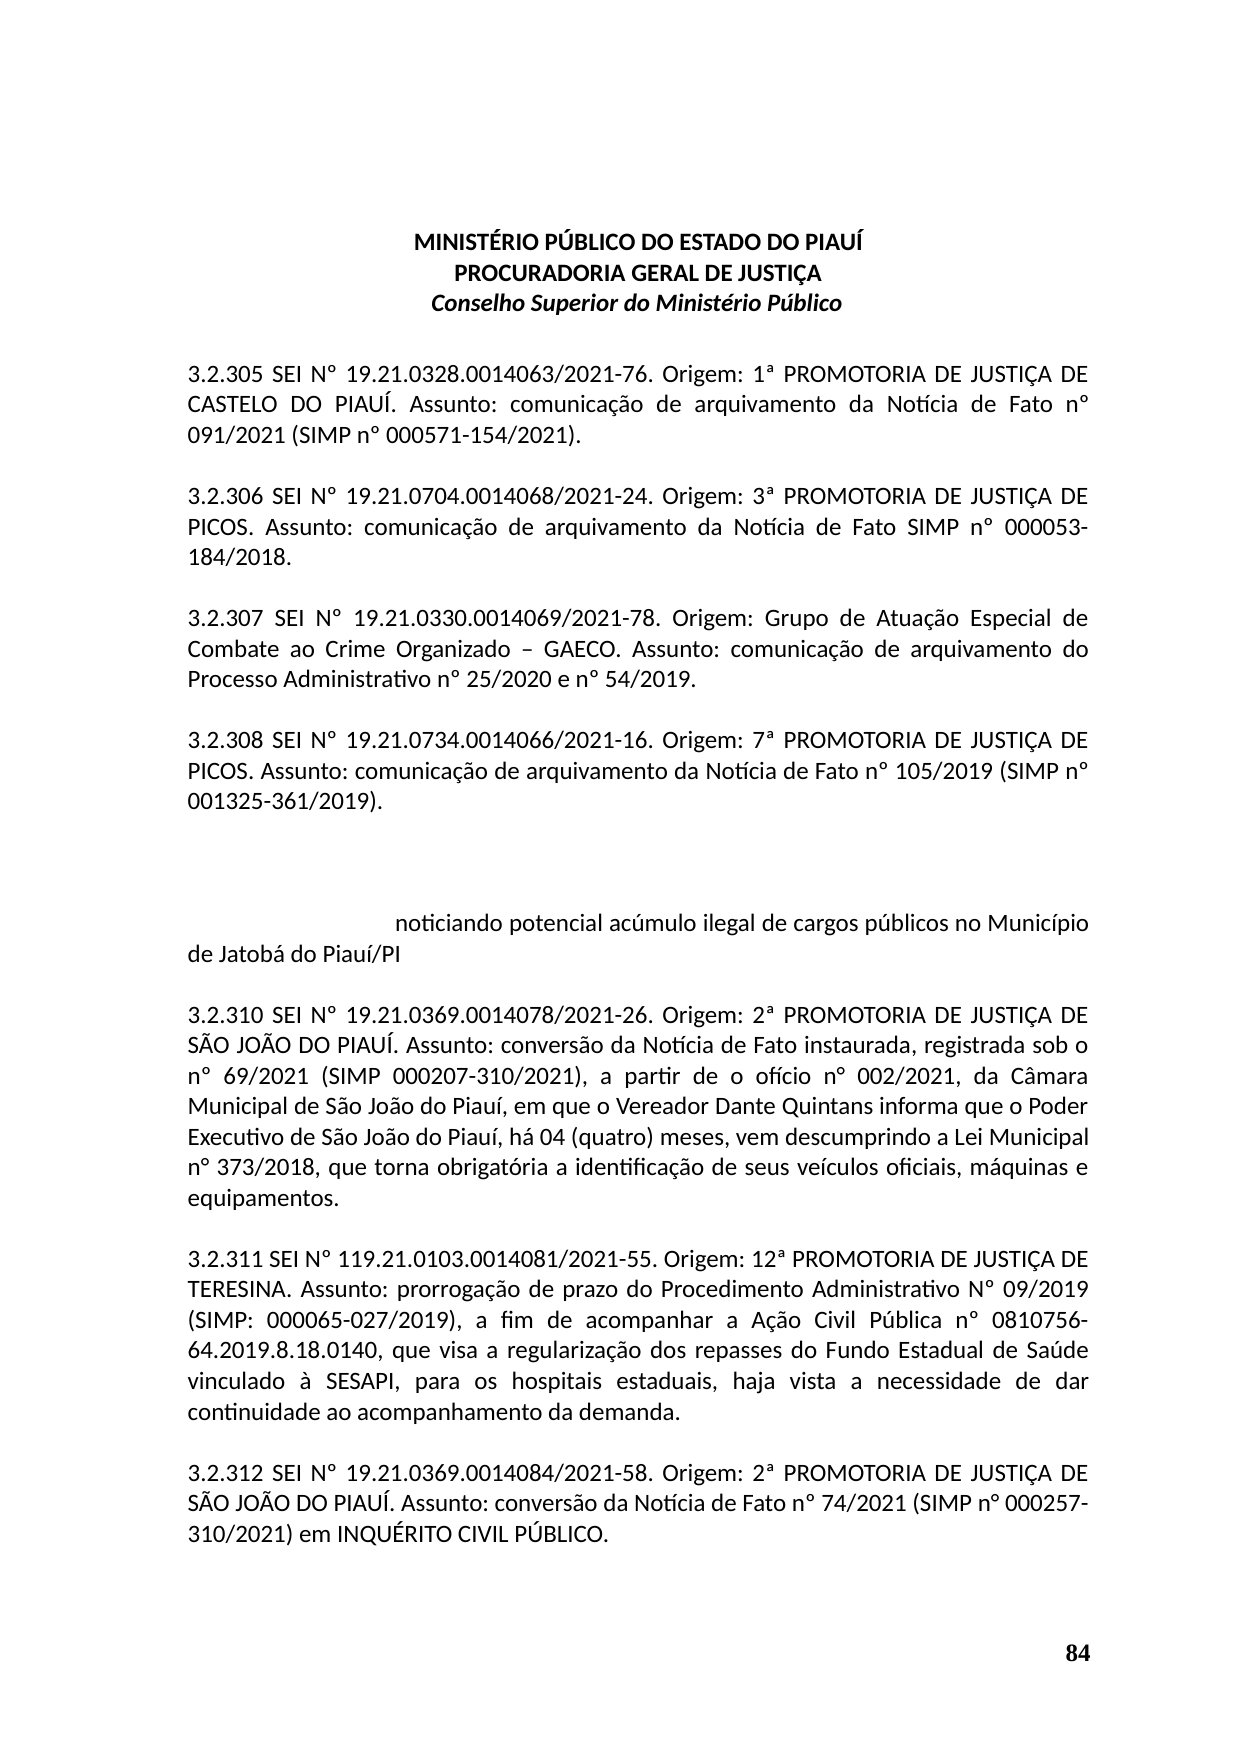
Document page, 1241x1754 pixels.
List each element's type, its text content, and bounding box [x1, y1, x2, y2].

text 3.2.310 SEI Nº 19.21.0369.0014078/2021-26. Origem: 2ª PROMOTORIA DE JUSTIÇA DE SÃO JOÃO DO PIAUÍ. Assunto: conversão da Notícia de Fato instaurada, registrada sob o nº 69/2021 (SIMP 000207-310/2021), a partir de o ofício n° 002/2021, da Câmara Municipal de São João do Piauí, em que o Vereador Dante Quintans informa que o Poder Executivo de São João do Piauí, há 04 (quatro) meses, vem descumprindo a Lei Municipal n° 373/2018, que torna obrigatória a identificação de seus veículos oficiais, máquinas e equipamentos. [187, 999, 1090, 1213]
text 3.2.306 SEI Nº 19.21.0704.0014068/2021-24. Origem: 3ª PROMOTORIA DE JUSTIÇA DE PICOS. Assunto: comunicação de arquivamento da Notícia de Fato SIMP nº 000053-184/2018. [187, 480, 1090, 572]
text 3.2.312 SEI Nº 19.21.0369.0014084/2021-58. Origem: 2ª PROMOTORIA DE JUSTIÇA DE SÃO JOÃO DO PIAUÍ. Assunto: conversão da Notícia de Fato nº 74/2021 (SIMP n° 000257-310/2021) em INQUÉRITO CIVIL PÚBLICO. [187, 1457, 1090, 1548]
text 3.2.311 SEI Nº 119.21.0103.0014081/2021-55. Origem: 12ª PROMOTORIA DE JUSTIÇA DE TERESINA. Assunto: prorrogação de prazo do Procedimento Administrativo Nº 09/2019 (SIMP: 000065-027/2019), a fim de acompanhar a Ação Civil Pública nº 0810756-64.2019.8.18.0140, que visa a regularização dos repasses do Fundo Estadual de Saúde vinculado à SESAPI, para os hospitais estaduais, haja vista a necessidade de dar continuidade ao acompanhamento da demanda. [187, 1243, 1090, 1426]
text 3.2.308 SEI Nº 19.21.0734.0014066/2021-16. Origem: 7ª PROMOTORIA DE JUSTIÇA DE PICOS. Assunto: comunicação de arquivamento da Notícia de Fato nº 105/2019 (SIMP nº 001325-361/2019). [187, 724, 1090, 816]
text 3.2.307 SEI Nº 19.21.0330.0014069/2021-78. Origem: Grupo de Atuação Especial de Combate ao Crime Organizado – GAECO. Assunto: comunicação de arquivamento do Processo Administrativo nº 25/2020 e nº 54/2019. [187, 602, 1090, 694]
text 3.2.309 SEI Nº 19.21.0704.0014076/2021-02. Origem: 3ª PROMOTORIA DE JUSTIÇA DE CAMPO MAIOR. Assunto: comunicação de arquivamento da Notícia de Fato SIMP nº 000262-435/20121, noticiando potencial acúmulo ilegal de cargos públicos no Município de Jatobá do Piauí/PI. [187, 846, 1090, 968]
text 3.2.305 SEI Nº 19.21.0328.0014063/2021-76. Origem: 1ª PROMOTORIA DE JUSTIÇA DE CASTELO DO PIAUÍ. Assunto: comunicação de arquivamento da Notícia de Fato nº 091/2021 (SIMP nº 000571-154/2021). [187, 358, 1090, 449]
